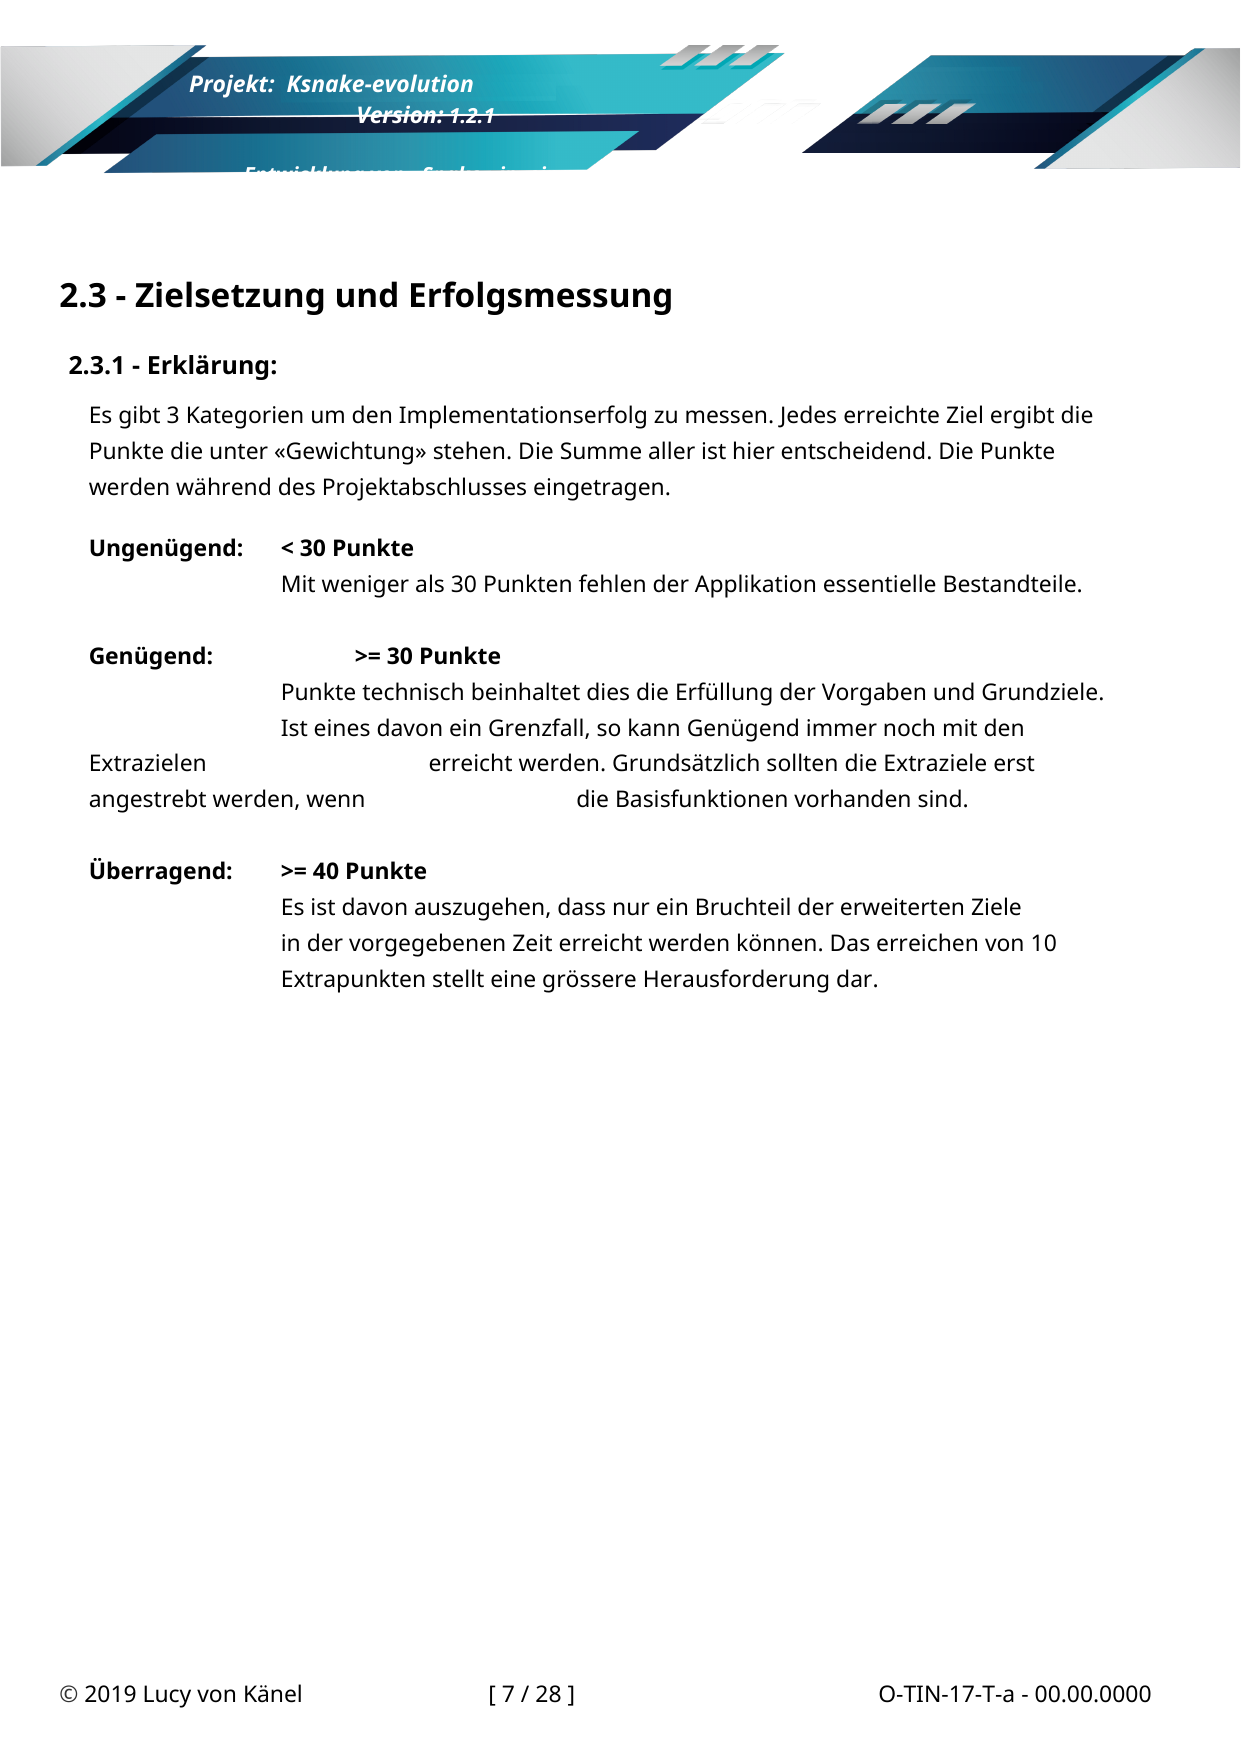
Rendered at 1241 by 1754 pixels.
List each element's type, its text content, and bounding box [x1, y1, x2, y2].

subtitle Zielsetzung und Erfolgsmessung [59, 272, 1122, 317]
subtitle Erklärung: [59, 348, 1122, 382]
text Es gibt 3 Kategorien um den Implementationserfolg zu messen. Jedes erreichte Ziel ergibt die Punkte die unter «Gewichtung» stehen. Die Summe aller ist hier entscheidend. Die Punkte werden während des Projektabschlusses eingetragen. [88, 399, 1122, 502]
picture [0, 38, 1241, 176]
text Ungenügend: < 30 Punkte Mit weniger als 30 Punkten fehlen der Applikation essentielle Bestandteile. Genügend: >= 30 Punkte Punkte technisch beinhaltet dies die Erfüllung der Vorgaben und Grundziele. Ist eines davon ein Grenzfall, so kann Genügend immer noch mit den Extrazielen erreicht werden. Grundsätzlich sollten die Extraziele erst angestrebt werden, wenn die Basisfunktionen vorhanden sind. Überragend: >= 40 Punkte Es ist davon auszugehen, dass nur ein Bruchteil der erweiterten Ziele in der vorgegebenen Zeit erreicht werden können. Das erreichen von 10 Extrapunkten stellt eine grössere Herausforderung dar. [88, 532, 1122, 1030]
